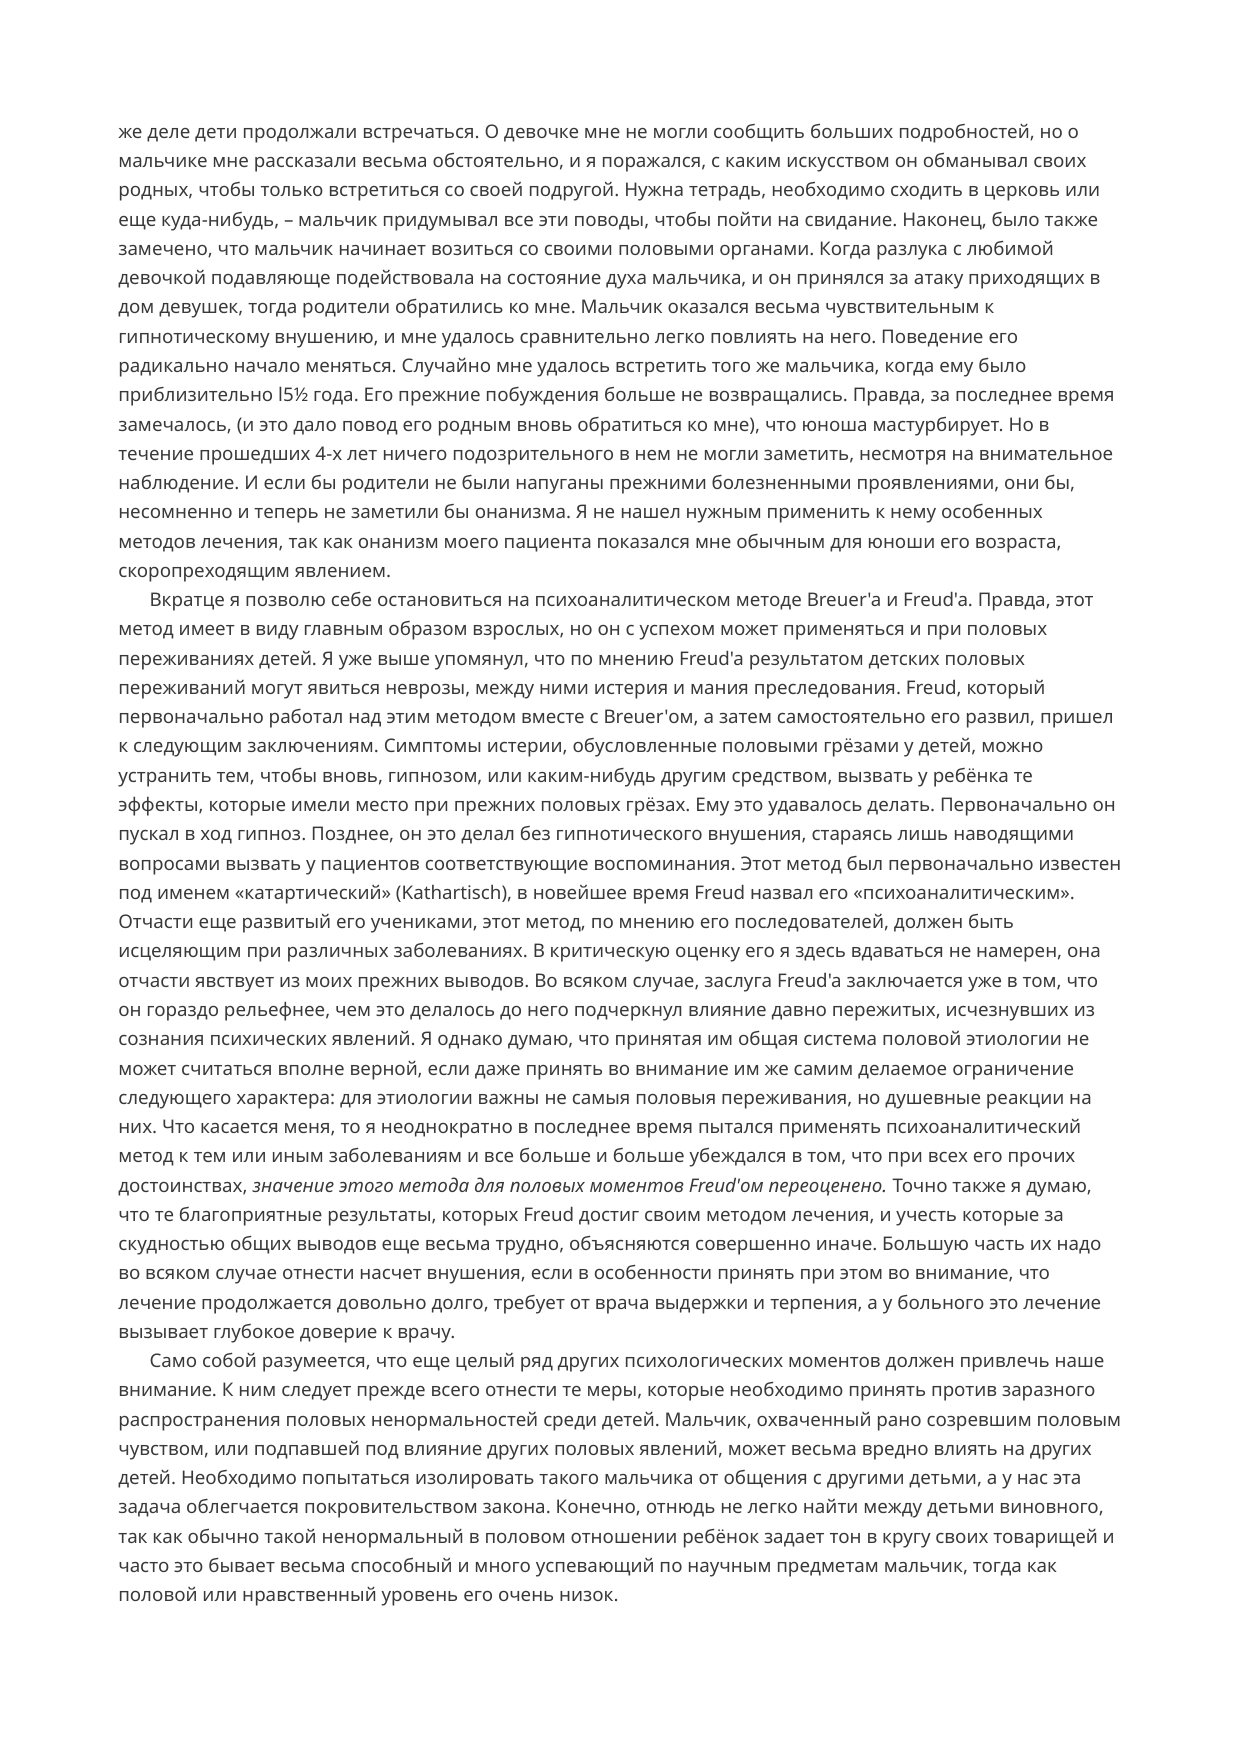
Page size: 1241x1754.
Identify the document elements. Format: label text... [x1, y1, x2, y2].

text Само собой разумеется, что еще целый ряд других психологических моментов должен привлечь наше внимание. К ним следует прежде всего отнести те меры, которые необходимо принять против заразного распространения половых ненормальностей среди детей. Мальчик, охваченный рано созревшим половым чувством, или подпавшей под влияние других половых явлений, может весьма вредно влиять на других детей. Необходимо попытаться изолировать такого мальчика от общения с другими детьми, а у нас эта задача облегчается покровительством закона. Конечно, отнюдь не легко найти между детьми виновного, так как обычно такой ненормальный в половом отношении ребёнок задает тон в кругу своих товарищей и часто это бывает весьма способный и много успевающий по научным предметам мальчик, тогда как половой или нравственный уровень его очень низок. [118, 1347, 1122, 1607]
text же деле дети продолжали встречаться. О девочке мне не могли сообщить больших подробностей, но о мальчике мне рассказали весьма обстоятельно, и я поражался, с каким искусством он обманывал своих родных, чтобы только встретиться со своей подругой. Нужна тетрадь, необходимо сходить в церковь или еще куда-нибудь, – мальчик придумывал все эти поводы, чтобы пойти на свидание. Наконец, было также замечено, что мальчик начинает возиться со своими половыми органами. Когда разлука с любимой девочкой подавляюще подействовала на состояние духа мальчика, и он принялся за атаку приходящих в дом девушек, тогда родители обратились ко мне. Мальчик оказался весьма чувствительным к гипнотическому внушению, и мне удалось сравнительно легко повлиять на него. Поведение его радикально начало меняться. Случайно мне удалось встретить того же мальчика, когда ему было приблизительно l5½ года. Его прежние побуждения больше не возвращались. Правда, за последнее время замечалось, (и это дало повод его родным вновь обратиться ко мне), что юноша мастурбирует. Но в течение прошедших 4-х лет ничего подозрительного в нем не могли заметить, несмотря на внимательное наблюдение. И если бы родители не были напуганы прежними болезненными проявлениями, они бы, несомненно и теперь не заметили бы онанизма. Я не нашел нужным применить к нему особенных методов лечения, так как онанизм моего пациента показался мне обычным для юноши его возраста, скоропреходящим явлением. [118, 118, 1122, 583]
text Вкратце я позволю себе остановиться на психоаналитическом методе Breuer'a и Freud'a. Правда, этот метод имеет в виду главным образом взрослых, но он с успехом может применяться и при половых переживаниях детей. Я уже выше упомянул, что по мнению Freud'a результатом детских половых переживаний могут явиться неврозы, между ними истерия и мания преследования. Freud, который первоначально работал над этим методом вместе с Breuer'ом, а затем самостоятельно его развил, пришел к следующим заключениям. Симптомы истерии, обусловленные половыми грёзами у детей, можно устранить тем, чтобы вновь, гипнозом, или каким-нибудь другим средством, вызвать у ребёнка те эффекты, которые имели место при прежних половых грёзах. Ему это удавалось делать. Первоначально он пускал в ход гипноз. Позднее, он это делал без гипнотического внушения, стараясь лишь наводящими вопросами вызвать у пациентов соответствующие воспоминания. Этот метод был первоначально известен под именем «катартический» (Kathartisch), в новейшее время Freud назвал его «психоаналитическим». Отчасти еще развитый его учениками, этот метод, по мнению его последователей, должен быть исцеляющим при различных заболеваниях. В критическую оценку его я здесь вдаваться не намерен, она отчасти явствует из моих прежних выводов. Во всяком случае, заслуга Freud'a заключается уже в том, что он гораздо рельефнее, чем это делалось до него подчеркнул влияние давно пережитых, исчезнувших из сознания психических явлений. Я однако думаю, что принятая им общая система половой этиологии не может считаться вполне верной, если даже принять во внимание им же самим делаемое ограничение следующего характера: для этиологии важны не самыя половыя переживания, но душевные реакции на них. Что касается меня, то я неоднократно в последнее время пытался применять психоаналитический метод к тем или иным заболеваниям и все больше и больше убеждался в том, что при всех его прочих достоинствах, значение этого метода для половых моментов Freud'ом переоценено. Точно также я думаю, что те благоприятные результаты, которых Freud достиг своим методом лечения, и учесть которые за скудностью общих выводов еще весьма трудно, объясняются совершенно иначе. Большую часть их надо во всяком случае отнести насчет внушения, если в особенности принять при этом во внимание, что лечение продолжается довольно долго, требует от врача выдержки и терпения, а у больного это лечение вызывает глубокое доверие к врачу. [118, 586, 1122, 1344]
